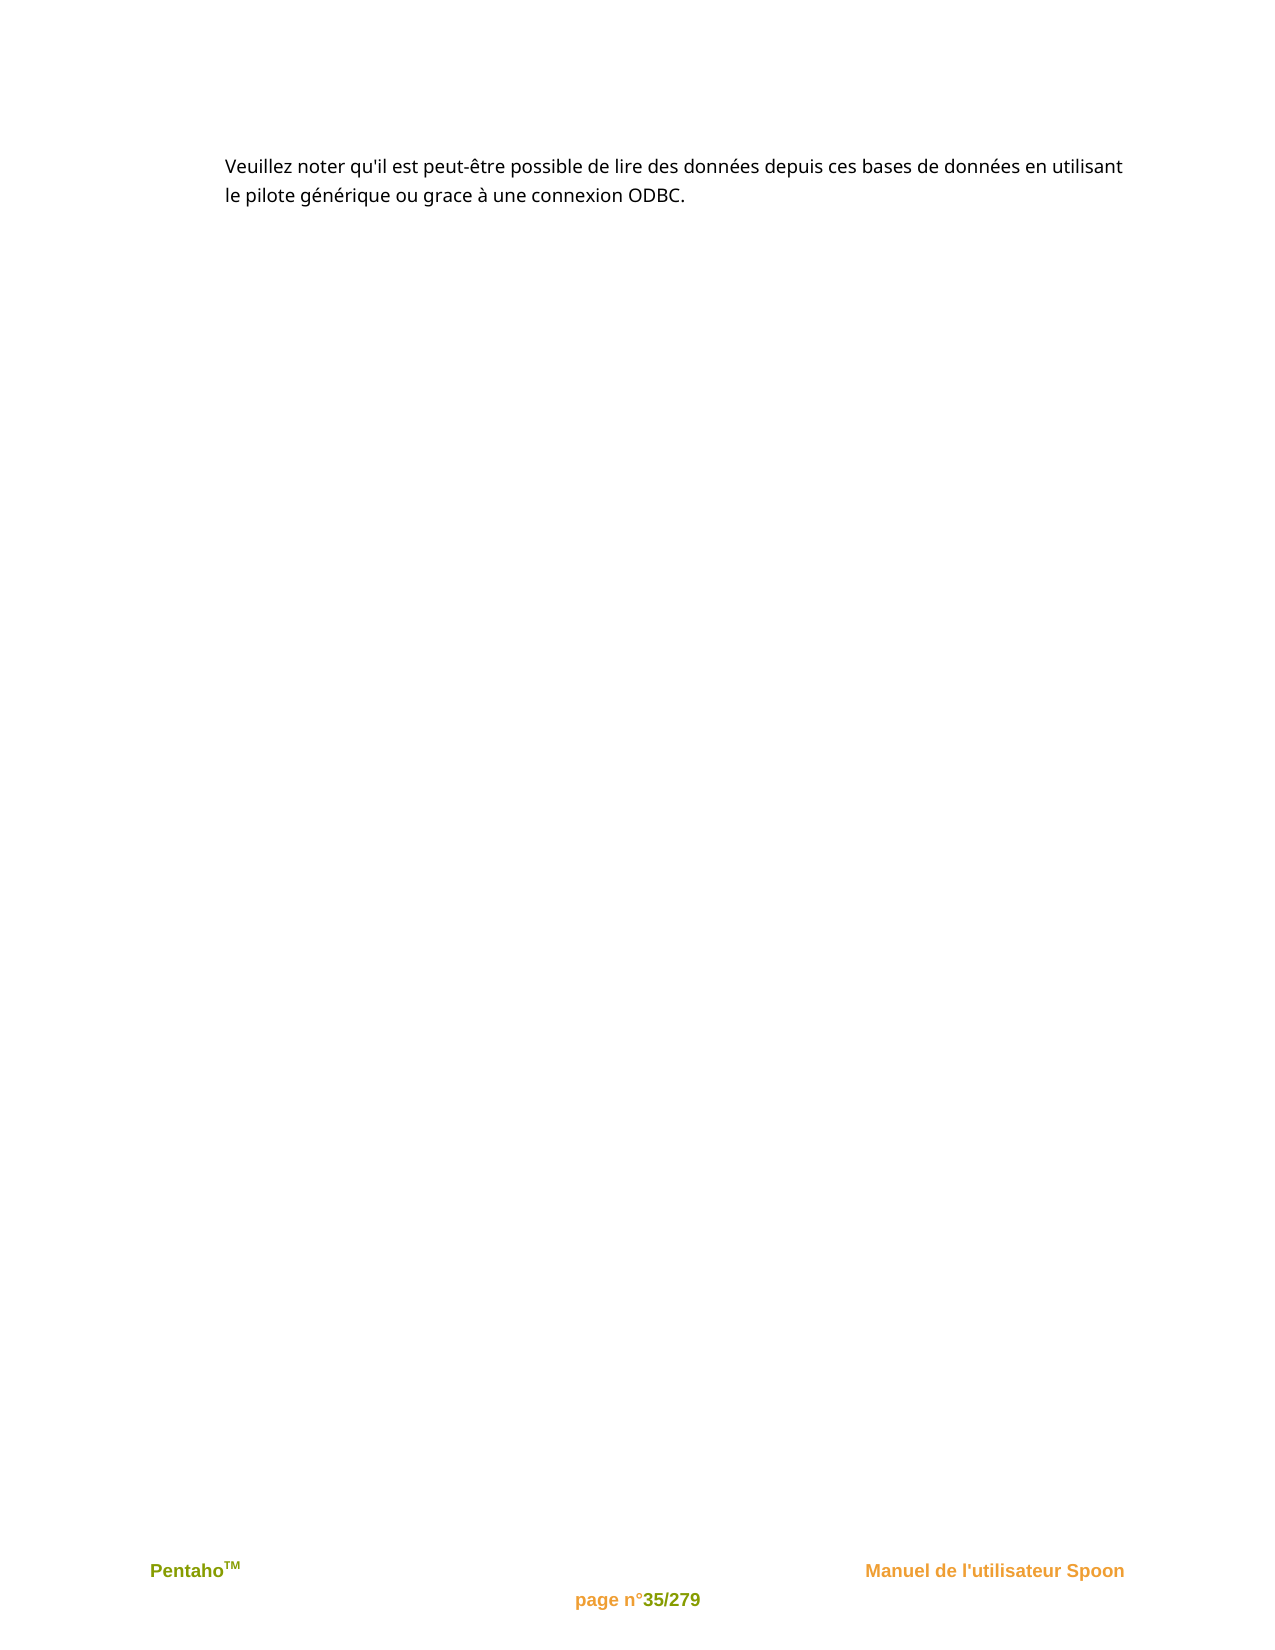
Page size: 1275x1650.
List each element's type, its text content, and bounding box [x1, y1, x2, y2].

text Veuillez noter qu'il est peut-être possible de lire des données depuis ces bases de données en utilisant le pilote générique ou grace à une connexion ODBC. [225, 150, 1125, 208]
